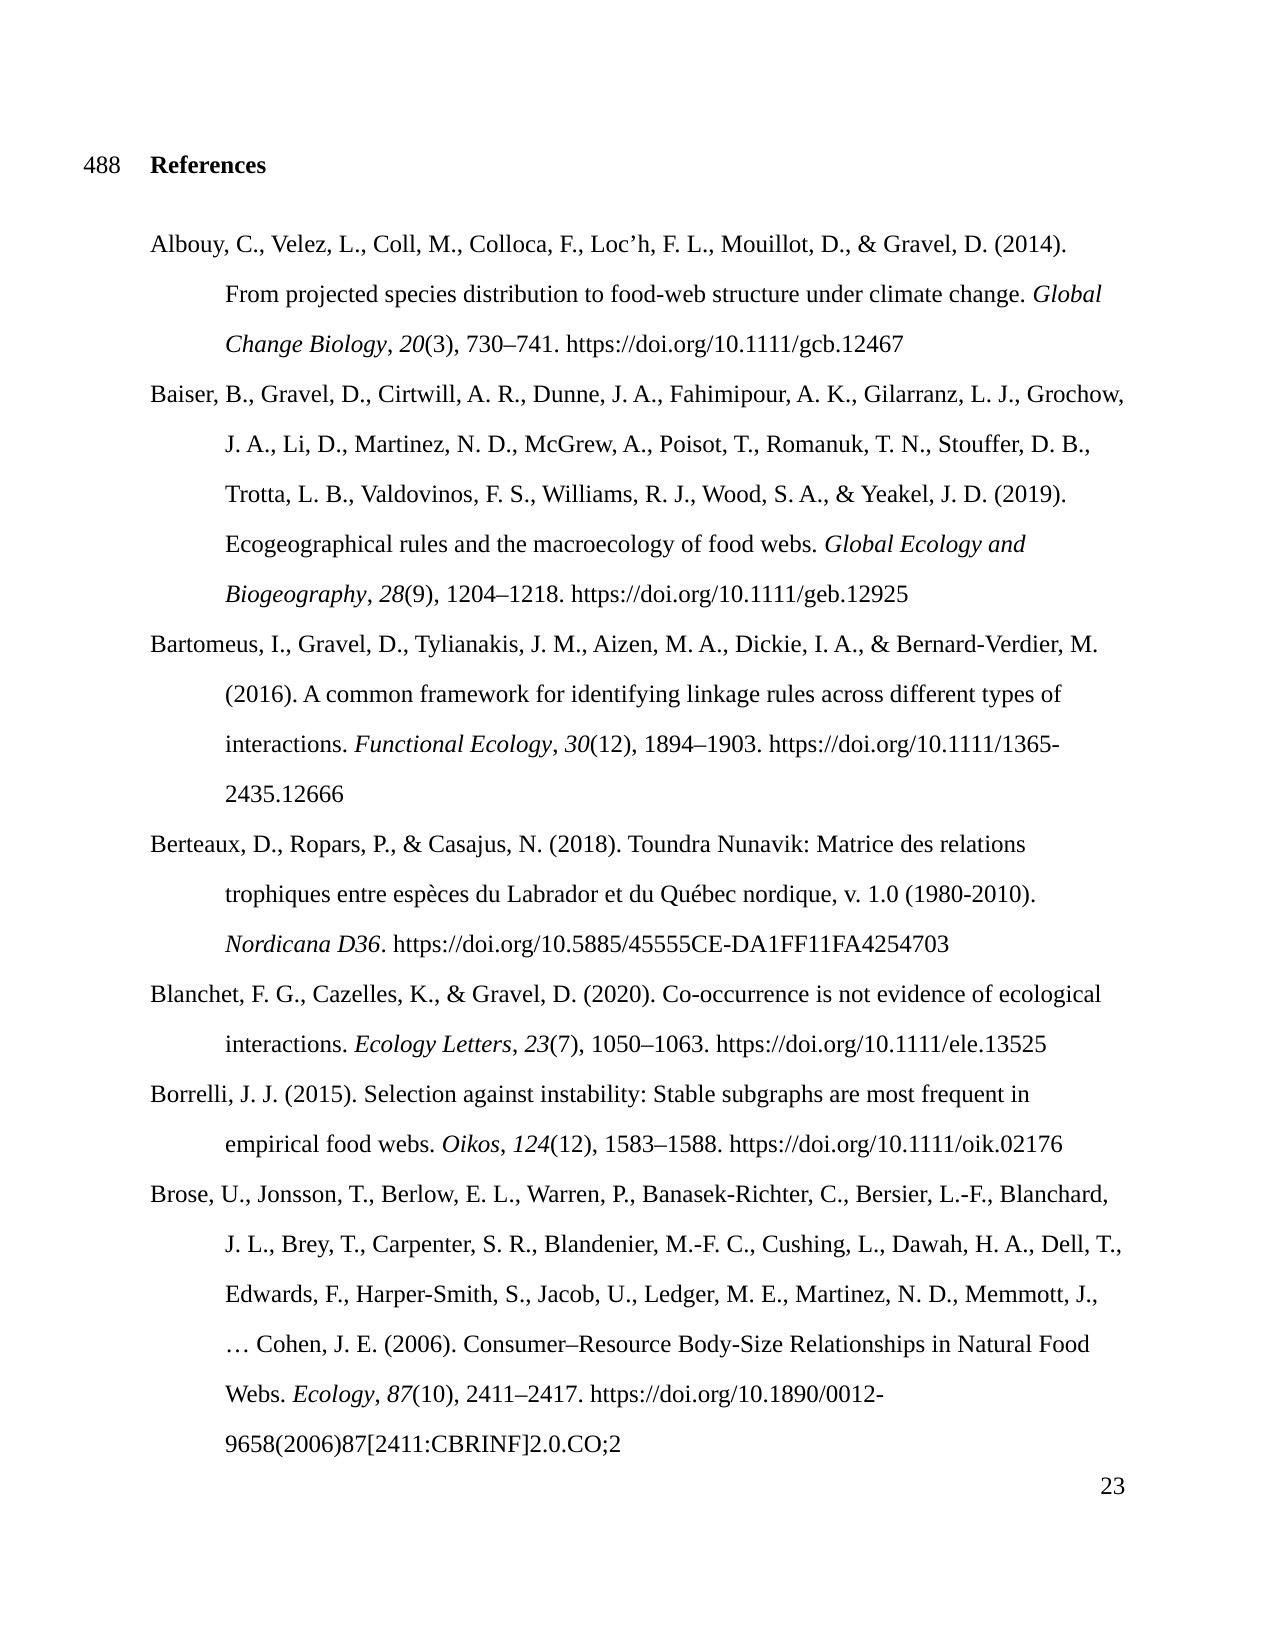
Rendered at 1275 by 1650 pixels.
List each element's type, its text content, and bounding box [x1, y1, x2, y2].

text Bartomeus, I., Gravel, D., Tylianakis, J. M., Aizen, M. A., Dickie, I. A., & Bernard‐Verdier, M. (2016). A common framework for identifying linkage rules across different types of interactions. Functional Ecology, 30(12), 1894–1903. https://doi.org/10.1111/1365-2435.12666 [150, 607, 1125, 807]
text References [150, 150, 1125, 179]
text Berteaux, D., Ropars, P., & Casajus, N. (2018). Toundra Nunavik: Matrice des relations trophiques entre espèces du Labrador et du Québec nordique, v. 1.0 (1980-2010). Nordicana D36. https://doi.org/10.5885/45555CE-DA1FF11FA4254703 [150, 807, 1125, 957]
text Albouy, C., Velez, L., Coll, M., Colloca, F., Loc’h, F. L., Mouillot, D., & Gravel, D. (2014). From projected species distribution to food-web structure under climate change. Global Change Biology, 20(3), 730–741. https://doi.org/10.1111/gcb.12467 [150, 207, 1125, 357]
text Brose, U., Jonsson, T., Berlow, E. L., Warren, P., Banasek-Richter, C., Bersier, L.-F., Blanchard, J. L., Brey, T., Carpenter, S. R., Blandenier, M.-F. C., Cushing, L., Dawah, H. A., Dell, T., Edwards, F., Harper-Smith, S., Jacob, U., Ledger, M. E., Martinez, N. D., Memmott, J., … Cohen, J. E. (2006). Consumer–Resource Body-Size Relationships in Natural Food Webs. Ecology, 87(10), 2411–2417. https://doi.org/10.1890/0012-9658(2006)87[2411:CBRINF]2.0.CO;2 [150, 1157, 1125, 1457]
text Blanchet, F. G., Cazelles, K., & Gravel, D. (2020). Co-occurrence is not evidence of ecological interactions. Ecology Letters, 23(7), 1050–1063. https://doi.org/10.1111/ele.13525 [150, 957, 1125, 1057]
text Borrelli, J. J. (2015). Selection against instability: Stable subgraphs are most frequent in empirical food webs. Oikos, 124(12), 1583–1588. https://doi.org/10.1111/oik.02176 [150, 1057, 1125, 1157]
text Baiser, B., Gravel, D., Cirtwill, A. R., Dunne, J. A., Fahimipour, A. K., Gilarranz, L. J., Grochow, J. A., Li, D., Martinez, N. D., McGrew, A., Poisot, T., Romanuk, T. N., Stouffer, D. B., Trotta, L. B., Valdovinos, F. S., Williams, R. J., Wood, S. A., & Yeakel, J. D. (2019). Ecogeographical rules and the macroecology of food webs. Global Ecology and Biogeography, 28(9), 1204–1218. https://doi.org/10.1111/geb.12925 [150, 357, 1125, 607]
